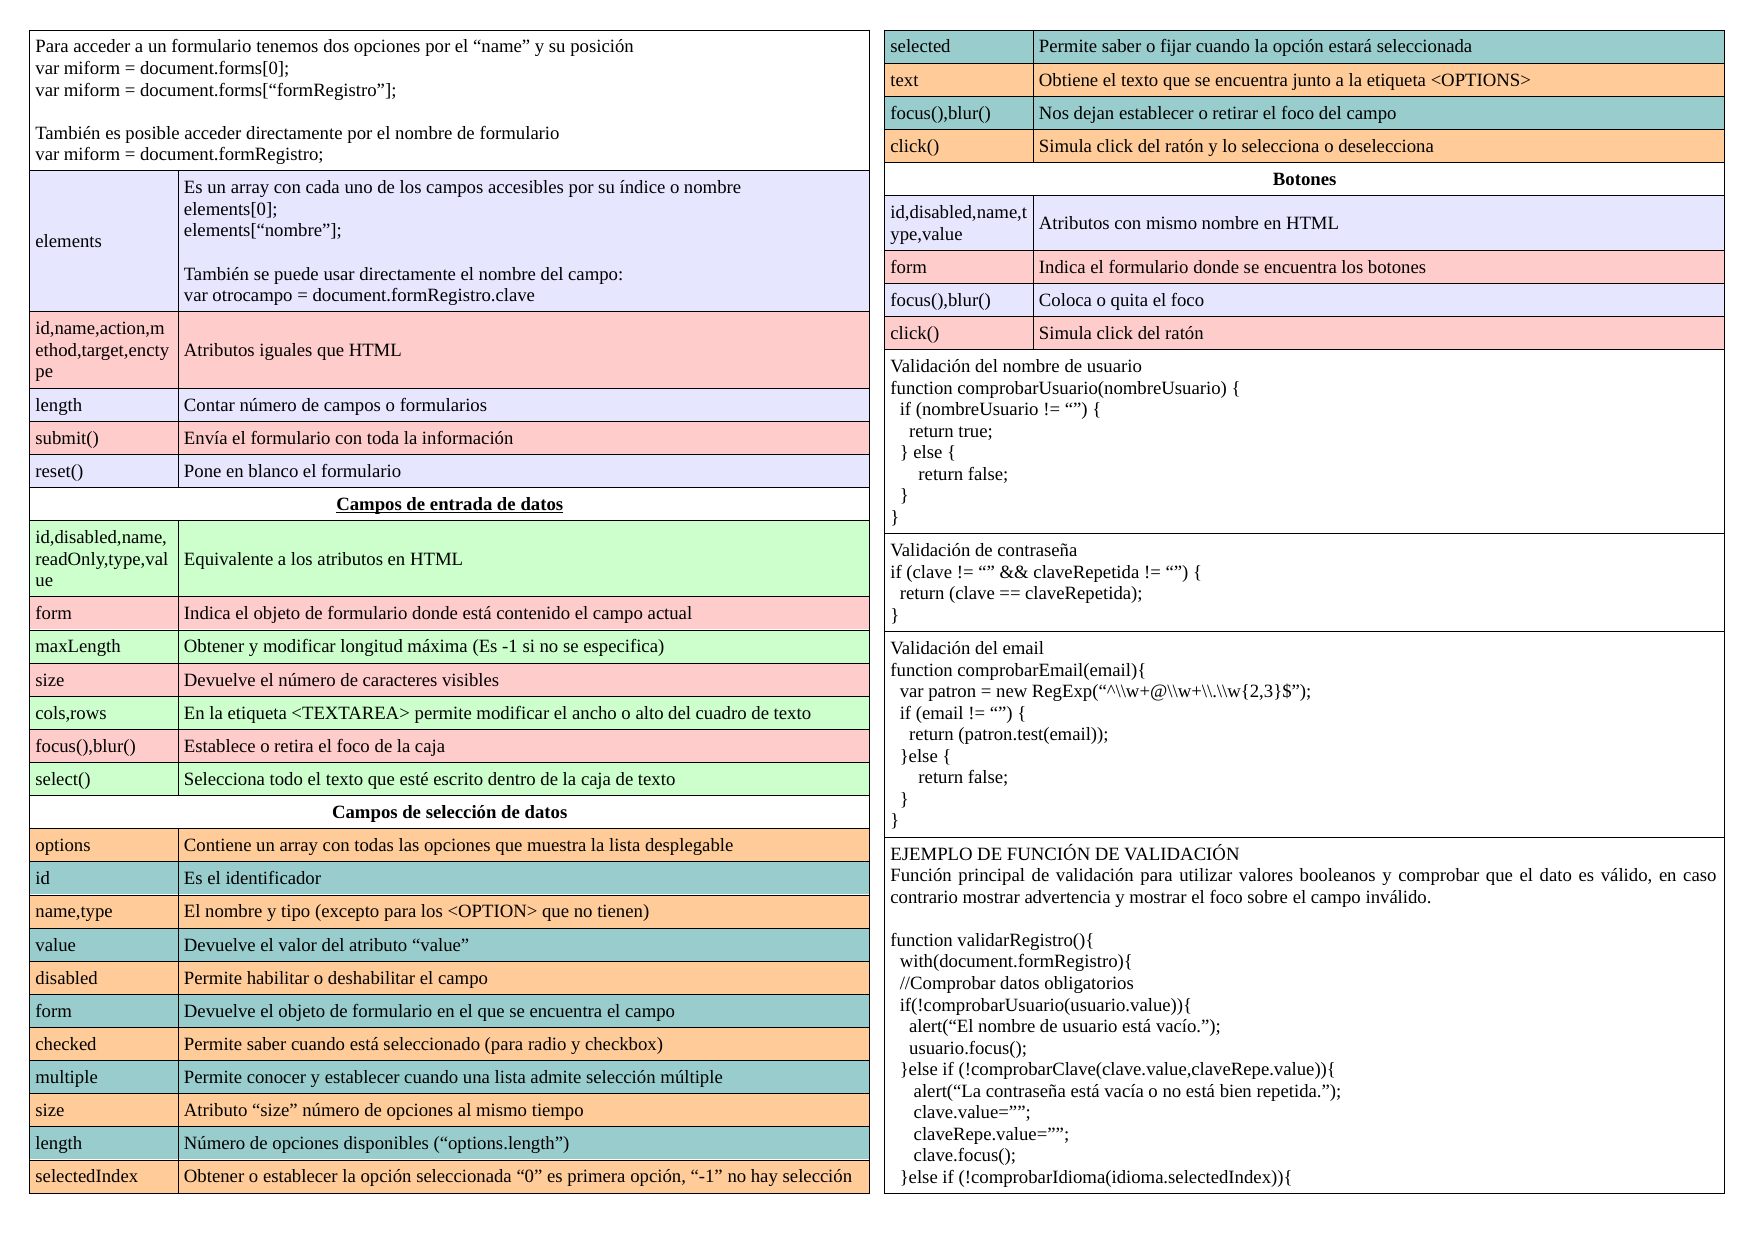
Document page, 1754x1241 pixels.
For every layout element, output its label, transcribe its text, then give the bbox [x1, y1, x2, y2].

table_cell Contiene un array con todas las opciones que muestra la lista desplegable [179, 829, 869, 861]
table_cell Validación del email function comprobarEmail(email){ var patron = new RegExp(“^\\w+@\\w+\\.\\w{2,3}$”); if (email != “”) { return (patron.test(email)); }else { return false; } } [885, 632, 1724, 837]
table_cell Devuelve el valor del atributo “value” [179, 929, 869, 961]
table_cell id,disabled,name,type,value [885, 196, 1033, 250]
table_cell reset() [30, 455, 178, 487]
table_cell Para acceder a un formulario tenemos dos opciones por el “name” y su posición var miform = document.forms[0]; var miform = document.forms[“formRegistro”]; También es posible acceder directamente por el nombre de formulario var miform = document.formRegistro; [30, 31, 869, 170]
table_cell Devuelve el objeto de formulario en el que se encuentra el campo [179, 995, 869, 1027]
table_cell disabled [30, 962, 178, 994]
table_cell elements [30, 171, 178, 311]
table_cell Validación del nombre de usuario function comprobarUsuario(nombreUsuario) { if (nombreUsuario != “”) { return true; } else { return false; } } [885, 350, 1724, 533]
table_cell Simula click del ratón [1034, 317, 1724, 349]
table_cell click() [885, 317, 1033, 349]
table_cell length [30, 1127, 178, 1159]
table_cell focus(),blur() [30, 730, 178, 762]
table_cell form [885, 251, 1033, 283]
table_cell Selecciona todo el texto que esté escrito dentro de la caja de texto [179, 763, 869, 795]
table_cell El nombre y tipo (excepto para los <OPTION> que no tienen) [179, 896, 869, 928]
table_cell maxLength [30, 631, 178, 663]
table_cell length [30, 389, 178, 421]
table_cell Obtener y modificar longitud máxima (Es -1 si no se especifica) [179, 631, 869, 663]
table_cell focus(),blur() [885, 284, 1033, 316]
table_cell select() [30, 763, 178, 795]
table_cell Pone en blanco el formulario [179, 455, 869, 487]
table_cell id,disabled,name,readOnly,type,value [30, 521, 178, 596]
table_cell Permite saber cuando está seleccionado (para radio y checkbox) [179, 1028, 869, 1060]
table_cell options [30, 829, 178, 861]
table_cell Atributos iguales que HTML [179, 312, 869, 388]
table_cell size [30, 1094, 178, 1126]
table_cell Contar número de campos o formularios [179, 389, 869, 421]
table_cell Permite habilitar o deshabilitar el campo [179, 962, 869, 994]
table_cell value [30, 929, 178, 961]
table_cell Campos de entrada de datos [30, 488, 869, 520]
table_cell Obtener o establecer la opción seleccionada “0” es primera opción, “-1” no hay selección [179, 1161, 869, 1193]
table_cell Obtiene el texto que se encuentra junto a la etiqueta <OPTIONS> [1034, 64, 1724, 96]
table_cell Número de opciones disponibles (“options.length”) [179, 1127, 869, 1159]
table_cell selectedIndex [30, 1161, 178, 1193]
table_cell Es el identificador [179, 862, 869, 894]
table_cell Permite conocer y establecer cuando una lista admite selección múltiple [179, 1061, 869, 1093]
table_cell multiple [30, 1061, 178, 1093]
table_cell focus(),blur() [885, 97, 1033, 129]
table_cell click() [885, 130, 1033, 162]
table_cell Coloca o quita el foco [1034, 284, 1724, 316]
table_cell id,name,action,method,target,enctype [30, 312, 178, 388]
table_cell Devuelve el número de caracteres visibles [179, 664, 869, 696]
table_cell Botones [885, 163, 1724, 195]
table_cell name,type [30, 896, 178, 928]
table_cell Indica el formulario donde se encuentra los botones [1034, 251, 1724, 283]
table_cell Indica el objeto de formulario donde está contenido el campo actual [179, 597, 869, 629]
table_cell Campos de selección de datos [30, 796, 869, 828]
table_cell Envía el formulario con toda la información [179, 422, 869, 454]
table_cell size [30, 664, 178, 696]
table_cell form [30, 995, 178, 1027]
table_cell Atributo “size” número de opciones al mismo tiempo [179, 1094, 869, 1126]
table_cell Validación de contraseña if (clave != “” && claveRepetida != “”) { return (clave == claveRepetida); } [885, 534, 1724, 631]
table_cell id [30, 862, 178, 894]
table_cell form [30, 597, 178, 629]
table_cell En la etiqueta <TEXTAREA> permite modificar el ancho o alto del cuadro de texto [179, 697, 869, 729]
table_cell Equivalente a los atributos en HTML [179, 521, 869, 596]
table_cell submit() [30, 422, 178, 454]
table_cell Atributos con mismo nombre en HTML [1034, 196, 1724, 250]
table_cell cols,rows [30, 697, 178, 729]
table_cell Permite saber o fijar cuando la opción estará seleccionada [1034, 31, 1724, 63]
table_cell Simula click del ratón y lo selecciona o deselecciona [1034, 130, 1724, 162]
table_cell text [885, 64, 1033, 96]
table_cell Establece o retira el foco de la caja [179, 730, 869, 762]
table_cell checked [30, 1028, 178, 1060]
table_cell Es un array con cada uno de los campos accesibles por su índice o nombre elements[0]; elements[“nombre”]; También se puede usar directamente el nombre del campo: var otrocampo = document.formRegistro.clave [179, 171, 869, 311]
table_cell Nos dejan establecer o retirar el foco del campo [1034, 97, 1724, 129]
table_cell selected [885, 31, 1033, 63]
table_cell EJEMPLO DE FUNCIÓN DE VALIDACIÓN Función principal de validación para utilizar valores booleanos y comprobar que el dato es válido, en caso contrario mostrar advertencia y mostrar el foco sobre el campo inválido. function validarRegistro(){ with(document.formRegistro){ //Comprobar datos obligatorios if(!comprobarUsuario(usuario.value)){ alert(“El nombre de usuario está vacío.”); usuario.focus(); }else if (!comprobarClave(clave.value,claveRepe.value)){ alert(“La contraseña está vacía o no está bien repetida.”); clave.value=””; claveRepe.value=””; clave.focus(); }else if (!comprobarIdioma(idioma.selectedIndex)){ [885, 838, 1724, 1193]
